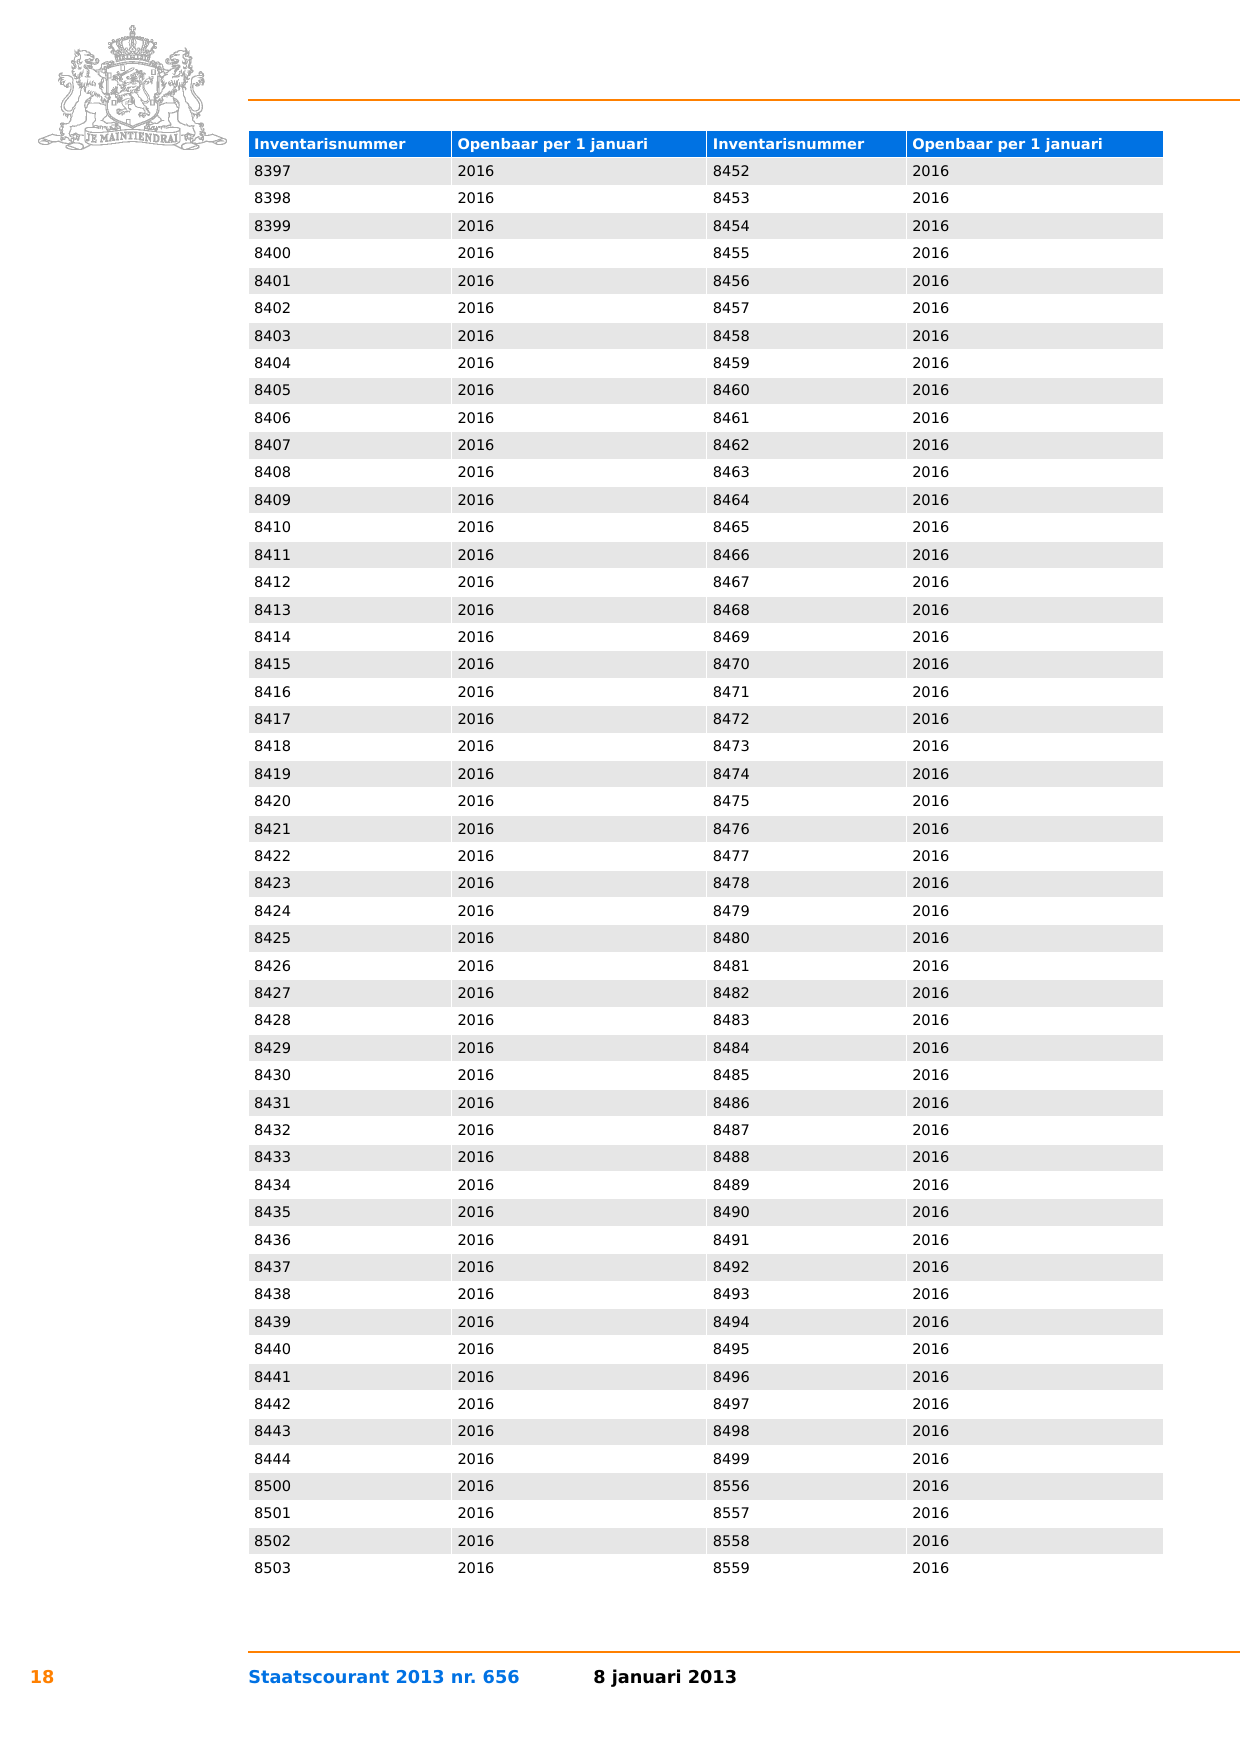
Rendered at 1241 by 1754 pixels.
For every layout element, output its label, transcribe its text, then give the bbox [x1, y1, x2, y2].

table_cell 2016 [452, 1556, 706, 1582]
table_cell 8426 [249, 953, 451, 979]
table_cell 2016 [907, 706, 1163, 733]
table_cell 8491 [707, 1227, 906, 1253]
table_cell 2016 [452, 515, 706, 541]
table_cell 2016 [452, 542, 706, 568]
table_cell 8417 [249, 706, 451, 733]
table_cell 8458 [707, 323, 906, 349]
table_cell 2016 [452, 1090, 706, 1116]
table_cell 2016 [907, 295, 1163, 322]
table_cell 2016 [452, 268, 706, 294]
table_cell 8480 [707, 925, 906, 952]
table_cell 8452 [707, 158, 906, 185]
table_header Openbaar per 1 januari [452, 131, 706, 157]
table_cell 8503 [249, 1556, 451, 1582]
table_cell 2016 [452, 1336, 706, 1363]
table_cell 2016 [452, 213, 706, 239]
table_cell 2016 [907, 1473, 1163, 1500]
table_cell 2016 [907, 761, 1163, 787]
table_cell 8398 [249, 186, 451, 212]
table_cell 2016 [907, 569, 1163, 596]
table_cell 8425 [249, 925, 451, 952]
table_cell 2016 [907, 1063, 1163, 1089]
table_cell 2016 [452, 953, 706, 979]
table_cell 2016 [452, 186, 706, 212]
table_cell 8413 [249, 597, 451, 623]
table_cell 2016 [907, 350, 1163, 376]
table_cell 2016 [907, 734, 1163, 760]
table_cell 2016 [907, 1556, 1163, 1582]
table_cell 8440 [249, 1336, 451, 1363]
table_cell 8462 [707, 432, 906, 459]
table_cell 8499 [707, 1446, 906, 1472]
table_cell 8459 [707, 350, 906, 376]
table_cell 8430 [249, 1063, 451, 1089]
table_cell 8424 [249, 898, 451, 924]
table_cell 8461 [707, 405, 906, 431]
table_cell 8500 [249, 1473, 451, 1500]
table_cell 8409 [249, 487, 451, 513]
table_cell 8460 [707, 378, 906, 404]
table_cell 2016 [907, 378, 1163, 404]
table_cell 2016 [452, 1364, 706, 1390]
table_cell 8402 [249, 295, 451, 322]
table_cell 2016 [907, 213, 1163, 239]
table_cell 2016 [452, 241, 706, 267]
table_cell 8412 [249, 569, 451, 596]
table_cell 8414 [249, 624, 451, 650]
table_cell 8456 [707, 268, 906, 294]
table_cell 2016 [452, 1117, 706, 1143]
table_cell 8415 [249, 651, 451, 678]
table_cell 2016 [907, 816, 1163, 842]
table_cell 8433 [249, 1145, 451, 1171]
table_header Inventarisnummer [249, 131, 451, 157]
table_cell 2016 [452, 980, 706, 1007]
table_cell 2016 [452, 1008, 706, 1034]
table_cell 8466 [707, 542, 906, 568]
table_cell 8476 [707, 816, 906, 842]
table_cell 2016 [907, 1117, 1163, 1143]
table_cell 2016 [452, 1419, 706, 1445]
table_cell 8475 [707, 789, 906, 815]
table_cell 2016 [907, 1008, 1163, 1034]
table_cell 2016 [452, 1063, 706, 1089]
table_cell 2016 [452, 378, 706, 404]
table_cell 8464 [707, 487, 906, 513]
table_cell 2016 [452, 1199, 706, 1226]
table_cell 2016 [907, 597, 1163, 623]
table_cell 2016 [907, 186, 1163, 212]
table_cell 8484 [707, 1035, 906, 1061]
table_cell 8471 [707, 679, 906, 705]
table_cell 2016 [452, 816, 706, 842]
table_cell 2016 [452, 460, 706, 486]
table_cell 2016 [452, 569, 706, 596]
table_cell 8556 [707, 1473, 906, 1500]
table_cell 8470 [707, 651, 906, 678]
table_cell 2016 [452, 734, 706, 760]
table_cell 2016 [452, 843, 706, 869]
table_cell 2016 [907, 925, 1163, 952]
table_cell 8437 [249, 1254, 451, 1281]
table_cell 2016 [907, 651, 1163, 678]
table_cell 2016 [907, 843, 1163, 869]
table_cell 8493 [707, 1282, 906, 1308]
table_cell 2016 [452, 1309, 706, 1335]
table_cell 2016 [452, 651, 706, 678]
table_cell 2016 [907, 268, 1163, 294]
table_cell 8427 [249, 980, 451, 1007]
table_cell 8498 [707, 1419, 906, 1445]
table_cell 2016 [452, 1528, 706, 1554]
table_cell 2016 [907, 1391, 1163, 1417]
table_cell 8400 [249, 241, 451, 267]
table_cell 2016 [452, 1282, 706, 1308]
table_cell 8405 [249, 378, 451, 404]
table_cell 2016 [452, 1145, 706, 1171]
table_cell 2016 [907, 1199, 1163, 1226]
table_cell 8501 [249, 1501, 451, 1527]
table_cell 8454 [707, 213, 906, 239]
table_cell 2016 [907, 980, 1163, 1007]
table_cell 8416 [249, 679, 451, 705]
table_cell 8436 [249, 1227, 451, 1253]
table_cell 8457 [707, 295, 906, 322]
table_cell 8434 [249, 1172, 451, 1198]
table_cell 8439 [249, 1309, 451, 1335]
table_cell 2016 [907, 487, 1163, 513]
table_cell 2016 [452, 432, 706, 459]
table_cell 2016 [907, 241, 1163, 267]
table_cell 8481 [707, 953, 906, 979]
table_cell 2016 [907, 1254, 1163, 1281]
table_cell 8487 [707, 1117, 906, 1143]
table_cell 2016 [907, 1336, 1163, 1363]
table_cell 2016 [907, 323, 1163, 349]
table_cell 2016 [452, 871, 706, 897]
table_cell 8428 [249, 1008, 451, 1034]
table_cell 2016 [907, 158, 1163, 185]
table_cell 2016 [452, 1501, 706, 1527]
table_cell 2016 [452, 789, 706, 815]
table_cell 8489 [707, 1172, 906, 1198]
table_cell 8411 [249, 542, 451, 568]
table_cell 2016 [452, 350, 706, 376]
table_cell 2016 [907, 679, 1163, 705]
table_cell 8444 [249, 1446, 451, 1472]
table_cell 2016 [452, 487, 706, 513]
table_cell 2016 [907, 1227, 1163, 1253]
table_cell 8408 [249, 460, 451, 486]
table_cell 8410 [249, 515, 451, 541]
table_cell 2016 [452, 624, 706, 650]
table_header Openbaar per 1 januari [907, 131, 1163, 157]
table_cell 8442 [249, 1391, 451, 1417]
table_header Inventarisnummer [707, 131, 906, 157]
table_cell 8494 [707, 1309, 906, 1335]
table_cell 8441 [249, 1364, 451, 1390]
table_cell 8438 [249, 1282, 451, 1308]
table_cell 8422 [249, 843, 451, 869]
table_cell 2016 [452, 1227, 706, 1253]
table_cell 8497 [707, 1391, 906, 1417]
table_cell 2016 [452, 1172, 706, 1198]
table_cell 8431 [249, 1090, 451, 1116]
table_cell 8418 [249, 734, 451, 760]
table_cell 8407 [249, 432, 451, 459]
table_cell 8502 [249, 1528, 451, 1554]
table_cell 2016 [907, 460, 1163, 486]
table_cell 2016 [907, 789, 1163, 815]
table_cell 2016 [907, 432, 1163, 459]
table_cell 2016 [907, 1501, 1163, 1527]
table_cell 2016 [452, 405, 706, 431]
table_cell 2016 [907, 1446, 1163, 1472]
table_cell 8496 [707, 1364, 906, 1390]
table_cell 2016 [452, 597, 706, 623]
table_cell 8468 [707, 597, 906, 623]
table_cell 8455 [707, 241, 906, 267]
table_cell 8397 [249, 158, 451, 185]
table_cell 2016 [452, 158, 706, 185]
table_cell 2016 [907, 1364, 1163, 1390]
table_cell 2016 [907, 1145, 1163, 1171]
table_cell 8465 [707, 515, 906, 541]
table_cell 8486 [707, 1090, 906, 1116]
table_cell 2016 [907, 898, 1163, 924]
table_cell 2016 [452, 1391, 706, 1417]
table_cell 2016 [452, 1254, 706, 1281]
table_cell 2016 [907, 405, 1163, 431]
table_cell 8488 [707, 1145, 906, 1171]
table_cell 8443 [249, 1419, 451, 1445]
table_cell 8404 [249, 350, 451, 376]
table_cell 2016 [452, 1446, 706, 1472]
table_cell 2016 [907, 1528, 1163, 1554]
table_cell 8478 [707, 871, 906, 897]
table_cell 2016 [907, 871, 1163, 897]
table_cell 8474 [707, 761, 906, 787]
table_cell 2016 [907, 1035, 1163, 1061]
table_cell 8419 [249, 761, 451, 787]
table_cell 8558 [707, 1528, 906, 1554]
table_cell 8453 [707, 186, 906, 212]
table_cell 8473 [707, 734, 906, 760]
table_cell 2016 [907, 1309, 1163, 1335]
table_cell 2016 [907, 624, 1163, 650]
table_cell 2016 [452, 679, 706, 705]
table_cell 8399 [249, 213, 451, 239]
table_cell 8559 [707, 1556, 906, 1582]
table_cell 8490 [707, 1199, 906, 1226]
table_cell 8429 [249, 1035, 451, 1061]
table_cell 8469 [707, 624, 906, 650]
table_cell 2016 [907, 1419, 1163, 1445]
table_cell 2016 [907, 953, 1163, 979]
table_cell 8479 [707, 898, 906, 924]
table_cell 8401 [249, 268, 451, 294]
table_cell 8467 [707, 569, 906, 596]
table_cell 2016 [452, 1035, 706, 1061]
table_cell 8403 [249, 323, 451, 349]
table_cell 8495 [707, 1336, 906, 1363]
table_cell 8477 [707, 843, 906, 869]
table_cell 2016 [452, 706, 706, 733]
table_cell 2016 [452, 761, 706, 787]
table_cell 2016 [452, 898, 706, 924]
table_cell 8435 [249, 1199, 451, 1226]
table_cell 8483 [707, 1008, 906, 1034]
table_cell 8421 [249, 816, 451, 842]
table_cell 2016 [907, 542, 1163, 568]
table_cell 8485 [707, 1063, 906, 1089]
picture [38, 25, 227, 150]
table_cell 2016 [452, 1473, 706, 1500]
table_cell 2016 [452, 925, 706, 952]
table_cell 2016 [907, 1172, 1163, 1198]
table_cell 2016 [452, 323, 706, 349]
table_cell 2016 [452, 295, 706, 322]
table_cell 8557 [707, 1501, 906, 1527]
table_cell 2016 [907, 1090, 1163, 1116]
table_cell 8420 [249, 789, 451, 815]
table_cell 8492 [707, 1254, 906, 1281]
table_cell 8432 [249, 1117, 451, 1143]
table_cell 8406 [249, 405, 451, 431]
table_cell 2016 [907, 515, 1163, 541]
table_cell 2016 [907, 1282, 1163, 1308]
table_cell 8463 [707, 460, 906, 486]
table_cell 8423 [249, 871, 451, 897]
table_cell 8472 [707, 706, 906, 733]
table_cell 8482 [707, 980, 906, 1007]
